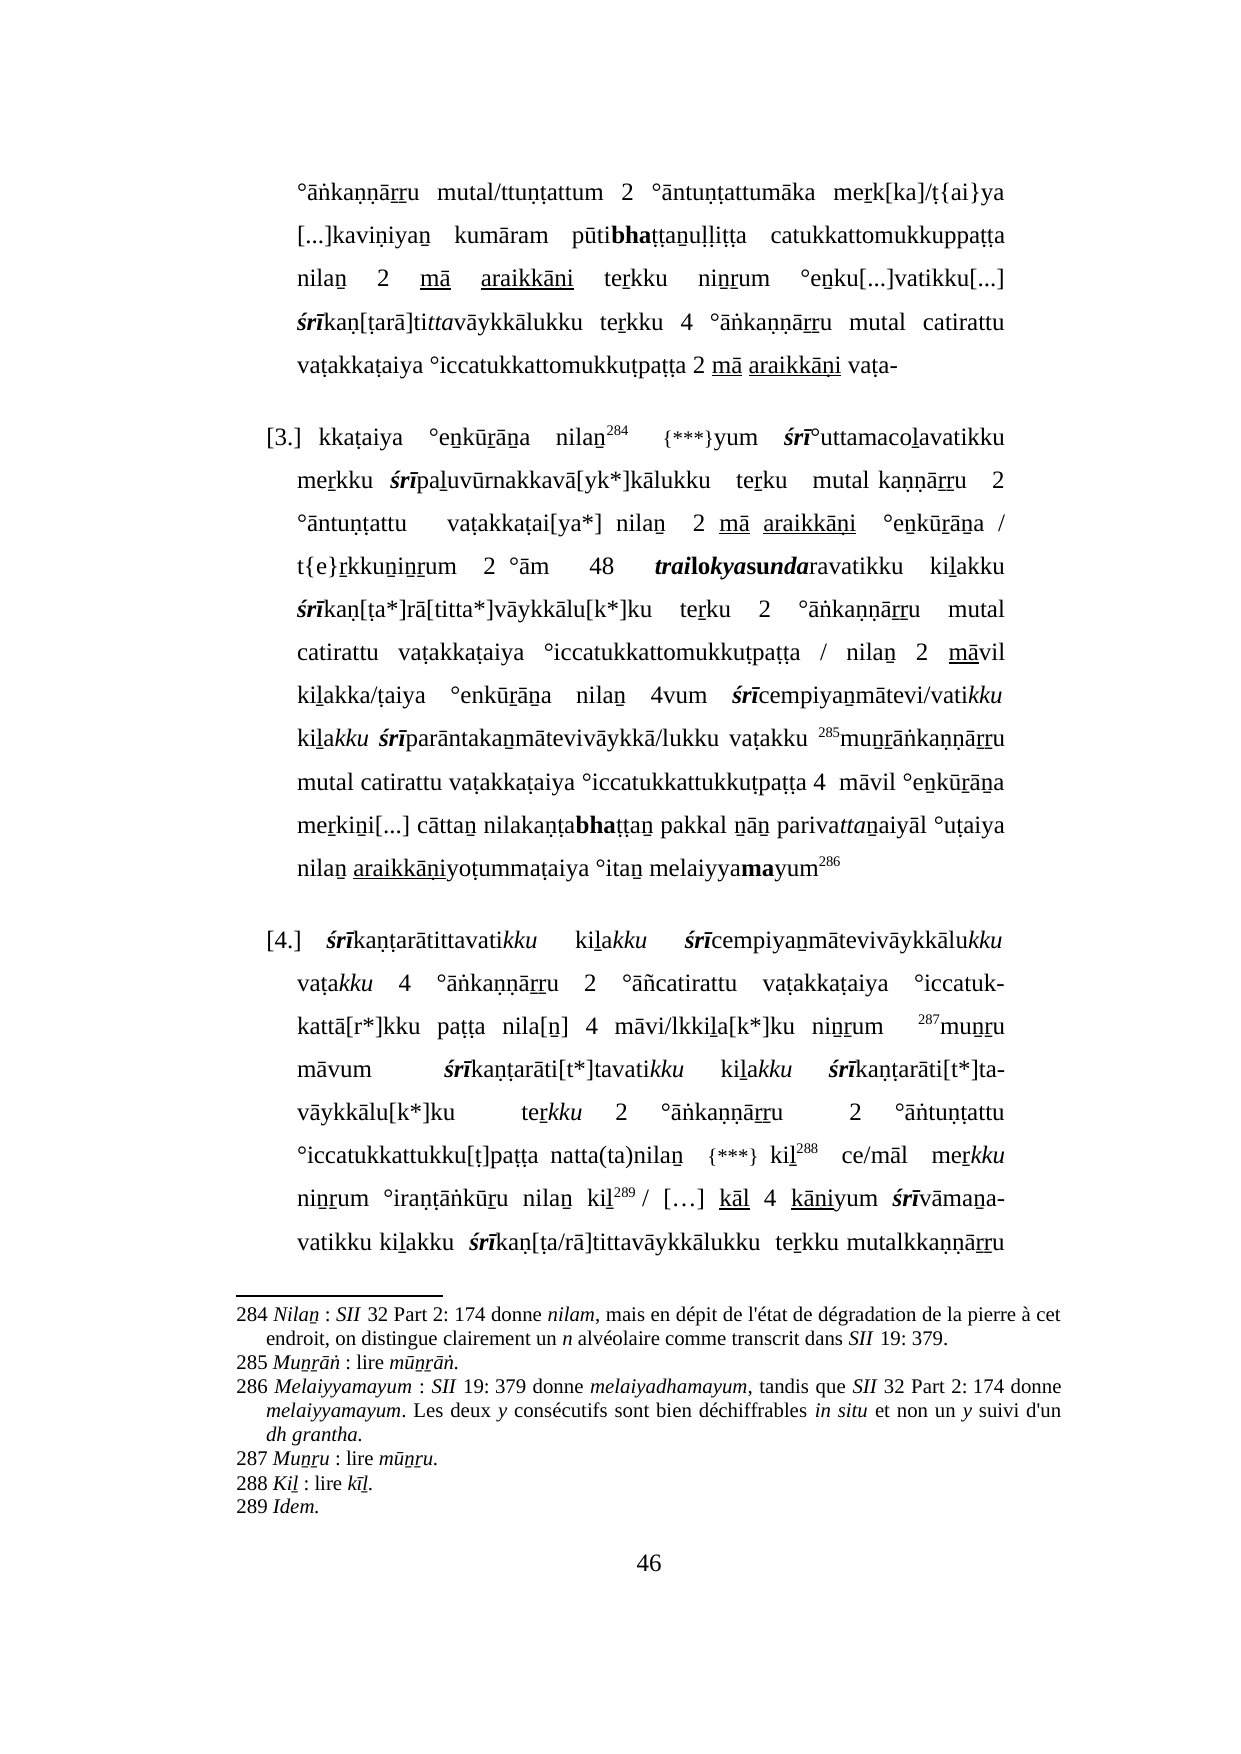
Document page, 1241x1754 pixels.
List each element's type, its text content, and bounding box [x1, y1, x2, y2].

text Muṉṟu : lire mūṉṟu. [236, 1446, 1061, 1470]
text °āṅkaṇṇāṟṟu mutal/ttuṇṭattum 2 °āntuṇṭattumāka meṟk[ka]/ṭ{ai}ya [...]kaviṇiyaṉ kumāram pūtibhaṭṭaṉuḷḷiṭṭa catukkattomukkuppaṭṭa nilaṉ 2 mā araikkāṇi teṟkku niṉṟum °eṉku[...]vatikku[...] śrīkaṇ[ṭarā]tittavāykkālukku teṟkku 4 °āṅkaṇṇāṟṟu mutal catirattu vaṭakkaṭaiya °iccatukkattomukkuṭpaṭṭa 2 mā araikkāṇi vaṭa- [266, 177, 1005, 378]
text Idem. [236, 1494, 1061, 1518]
text Kiḻ : lire kīḻ. [236, 1470, 1061, 1494]
text Muṉṟāṅ : lire mūṉṟāṅ. [236, 1350, 1061, 1374]
text [4.] śrīkaṇṭarātittavatikku kiḻakku śrīcempiyaṉmātevivāykkālukku vaṭakku 4 °āṅkaṇṇāṟṟu 2 °āñcatirattu vaṭakkaṭaiya °iccatuk-kattā[r*]kku paṭṭa nila[ṉ] 4 māvi/lkkiḻa[k*]ku niṉṟum muṉṟu māvum śrīkaṇṭarāti[t*]tavatikku kiḻakku śrīkaṇṭarāti[t*]ta-vāykkālu[k*]ku teṟkku 2 °āṅkaṇṇāṟṟu 2 °āṅtuṇṭattu °iccatukkattukku[ṭ]paṭṭa natta(ta)nilaṉ {***} kiḻ ce/māl meṟkku niṉṟum °iraṇṭāṅkūṟu nilaṉ kiḻ / […] kāl 4 kāṇiyum śrīvāmaṉa-vatikku kiḻakku śrīkaṇ[ṭa/rā]tittavāykkālukku teṟkku mutalkkaṇṇāṟṟu [266, 925, 1005, 1255]
text [3.] kkaṭaiya °eṉkūṟāṉa nilaṉ {***}yum śrī°uttamacoḻavatikku meṟkku śrīpaḻuvūrnakkavā[yk*]kālukku teṟku mutal kaṇṇāṟṟu 2 °āntuṇṭattu vaṭakkaṭai[ya*] nilaṉ 2 mā araikkāṇi °eṉkūṟāṉa / t{e}ṟkkuṉiṉṟum 2 °ām 48 trailokyasundaravatikku kiḻakku śrīkaṇ[ṭa*]rā[titta*]vāykkālu[k*]ku teṟku 2 °āṅkaṇṇāṟṟu mutal catirattu vaṭakkaṭaiya °iccatukkattomukkuṭpaṭṭa / nilaṉ 2 māvil kiḻakka/ṭaiya °enkūṟāṉa nilaṉ 4vum śrīcempiyaṉmātevi/vatikku kiḻakku śrīparāntakaṉmātevivāykkā/lukku vaṭakku muṉṟāṅkaṇṇāṟṟu mutal catirattu vaṭakkaṭaiya °iccatukkattukkuṭpaṭṭa 4 māvil °eṉkūṟāṉa meṟkiṉi[...] cāttaṉ nilakaṇṭabhaṭṭaṉ pakkal ṉāṉ parivattaṉaiyāl °uṭaiya nilaṉ araikkāṇiyoṭummaṭaiya °itaṉ melaiyyamayum [266, 422, 1005, 882]
text Nilaṉ : SII 32 Part 2: 174 donne nilam, mais en dépit de l'état de dégradation de la pierre à cet endroit, on distingue clairement un n alvéolaire comme transcrit dans SII 19: 379. [236, 1302, 1061, 1350]
text Melaiyyamayum : SII 19: 379 donne melaiyadhamayum, tandis que SII 32 Part 2: 174 donne melaiyyamayum. Les deux y consécutifs sont bien déchiffrables in situ et non un y suivi d'un dh grantha. [236, 1374, 1061, 1446]
